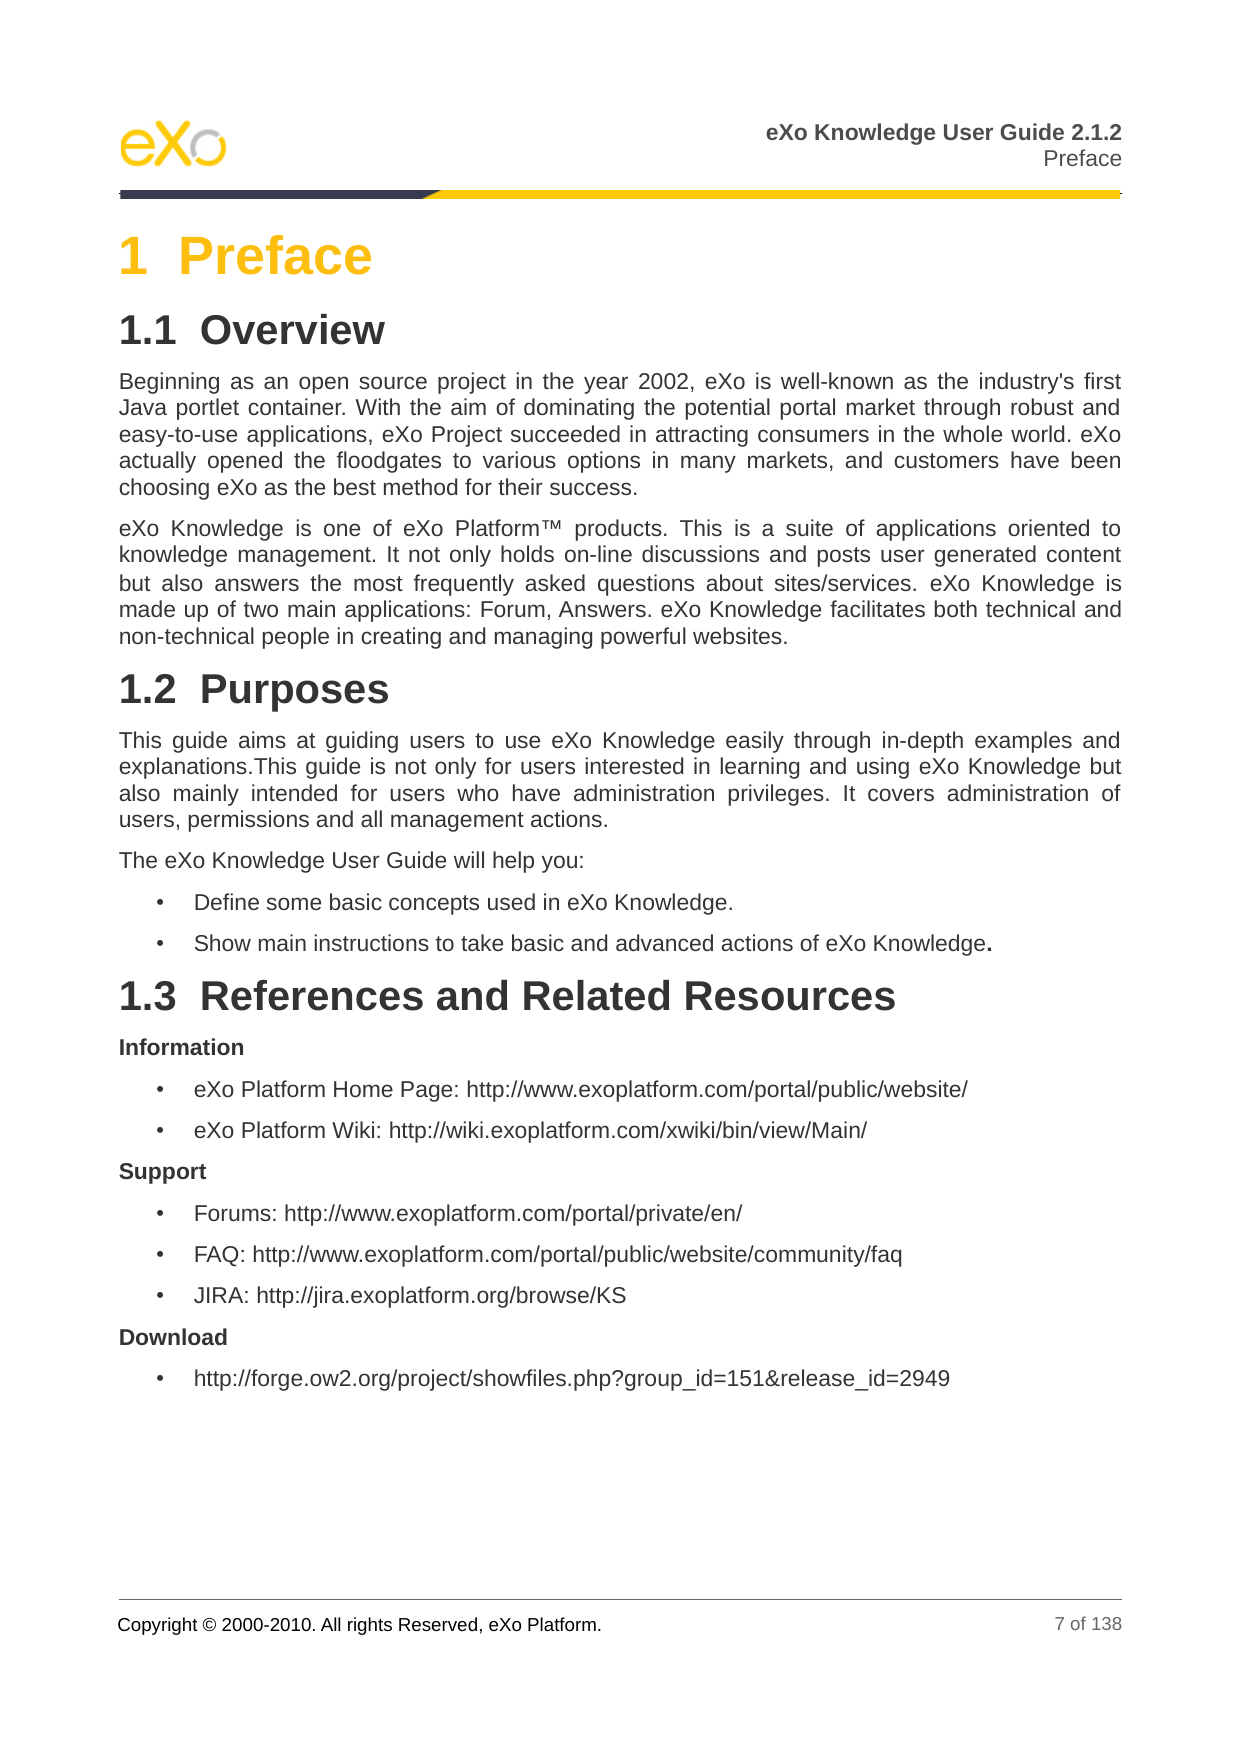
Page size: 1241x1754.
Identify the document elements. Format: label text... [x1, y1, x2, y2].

picture [120, 120, 227, 167]
text Support [118, 1158, 1122, 1185]
subtitle Overview [118, 305, 1122, 353]
subtitle References and Related Resources [118, 971, 1122, 1019]
list FAQ: http://www.exoplatform.com/portal/public/website/community/faq [156, 1241, 1122, 1267]
list http://forge.ow2.org/project/showfiles.php?group_id=151&release_id=2949 [156, 1365, 1122, 1391]
subtitle Preface [118, 223, 1122, 286]
text Download [118, 1324, 1122, 1350]
text The eXo Knowledge User Guide will help you: [118, 847, 1122, 874]
text This guide aims at guiding users to use eXo Knowledge easily through in-depth examples and explanations.This guide is not only for users interested in learning and using eXo Knowledge but also mainly intended for users who have administration privileges. It covers administration of users, permissions and all management actions. [118, 727, 1122, 832]
picture [120, 190, 1121, 199]
list eXo Platform Home Page: http://www.exoplatform.com/portal/public/website/ [156, 1076, 1122, 1102]
text Information [118, 1034, 1122, 1061]
text Beginning as an open source project in the year 2002, eXo is well-known as the industry's first Java portlet container. With the aim of dominating the potential portal market through robust and easy-to-use applications, eXo Project succeeded in attracting consumers in the whole world. eXo actually opened the floodgates to various options in many markets, and customers have been choosing eXo as the best method for their success. [118, 368, 1122, 500]
list Define some basic concepts used in eXo Knowledge. [156, 889, 1122, 915]
list eXo Platform Wiki: http://wiki.exoplatform.com/xwiki/bin/view/Main/ [156, 1117, 1122, 1143]
list Show main instructions to take basic and advanced actions of eXo Knowledge. [156, 930, 1122, 956]
list Forums: http://www.exoplatform.com/portal/private/en/ [156, 1200, 1122, 1226]
text eXo Knowledge is one of eXo Platform™ products. This is a suite of applications oriented to knowledge management. It not only holds on-line discussions and posts user generated content but also answers the most frequently asked questions about sites/services. eXo Knowledge is made up of two main applications: Forum, Answers. eXo Knowledge facilitates both technical and non-technical people in creating and managing powerful websites. [118, 515, 1122, 649]
subtitle Purposes [118, 664, 1122, 712]
list JIRA: http://jira.exoplatform.org/browse/KS [156, 1282, 1122, 1309]
